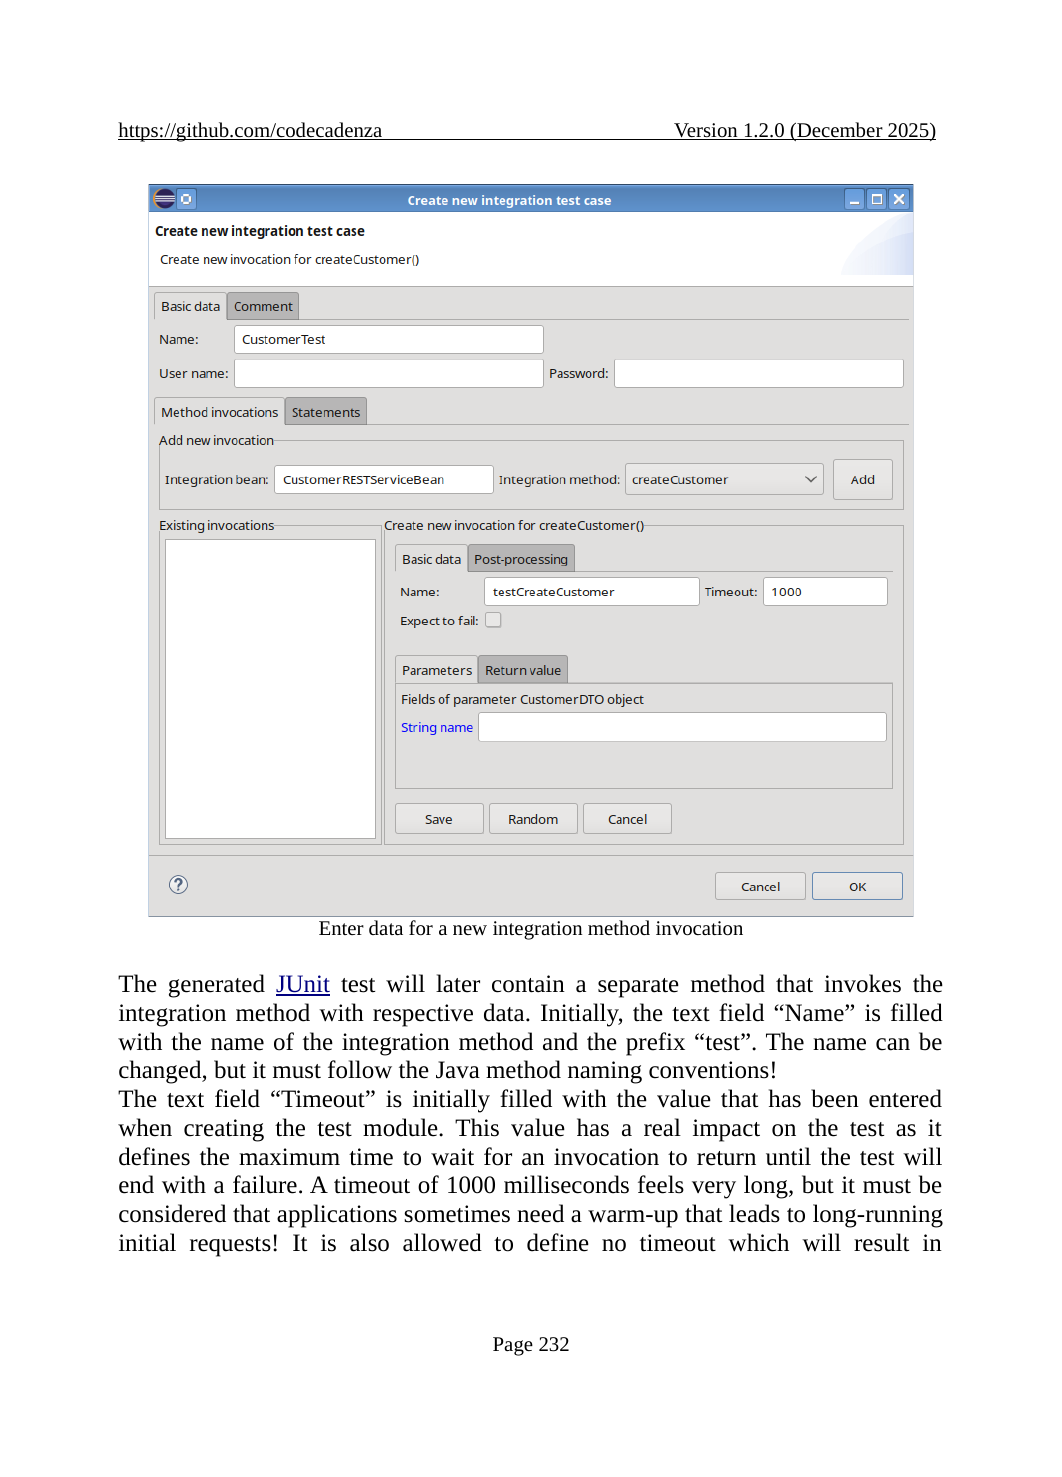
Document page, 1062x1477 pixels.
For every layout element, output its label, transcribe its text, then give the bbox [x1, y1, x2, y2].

text The text field “Timeout” is initially filled with the value that has been entered when creating the test module. This value has a real impact on the test as it defines the maximum time to wait for an invocation to return until the test will end with a failure. A timeout of 1000 milliseconds feels very long, but it must be considered that applications sometimes need a warm-up that leads to long-running initial requests! It is also allowed to define no timeout which will result in [118, 1084, 944, 1257]
text The generated JUnit test will later contain a separate method that invokes the integration method with respective data. Initially, the text field “Name” is filled with the name of the integration method and the prefix “test”. The name can be changed, but it must follow the Java method naming conventions! [118, 969, 944, 1084]
picture [148, 184, 914, 917]
text Enter data for a new integration method invocation [148, 917, 913, 940]
